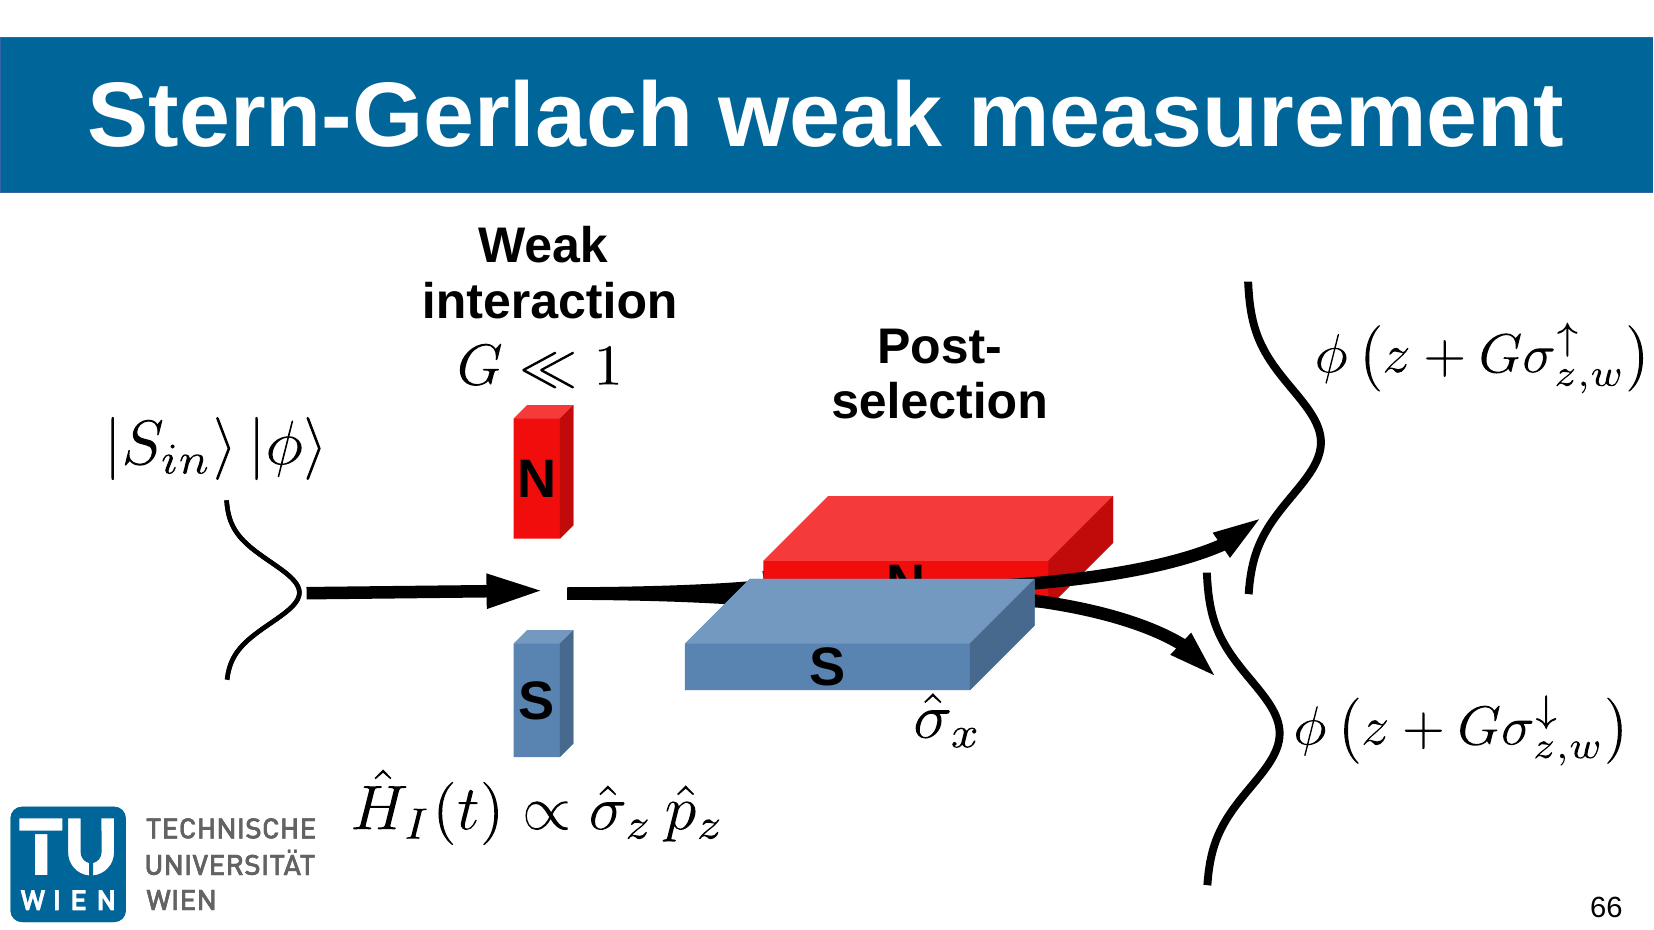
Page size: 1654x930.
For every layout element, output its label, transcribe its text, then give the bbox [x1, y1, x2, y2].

text_box 3 [513, 630, 572, 644]
text_box 2 [763, 496, 1112, 561]
text_box 1 [513, 405, 572, 419]
text_box S [513, 644, 559, 758]
text_box N [513, 419, 559, 539]
text_box S [684, 644, 969, 691]
text_box Weak interaction [378, 210, 722, 337]
title Stern-Gerlach weak measurement [0, 37, 1653, 193]
text_box N [763, 561, 1048, 608]
text_box Post-selection [768, 310, 1112, 437]
picture [76, 412, 346, 692]
picture [908, 684, 986, 757]
picture [458, 338, 624, 399]
text_box Phase-shifter [684, 578, 1034, 644]
picture [342, 759, 733, 865]
picture [1168, 263, 1653, 906]
